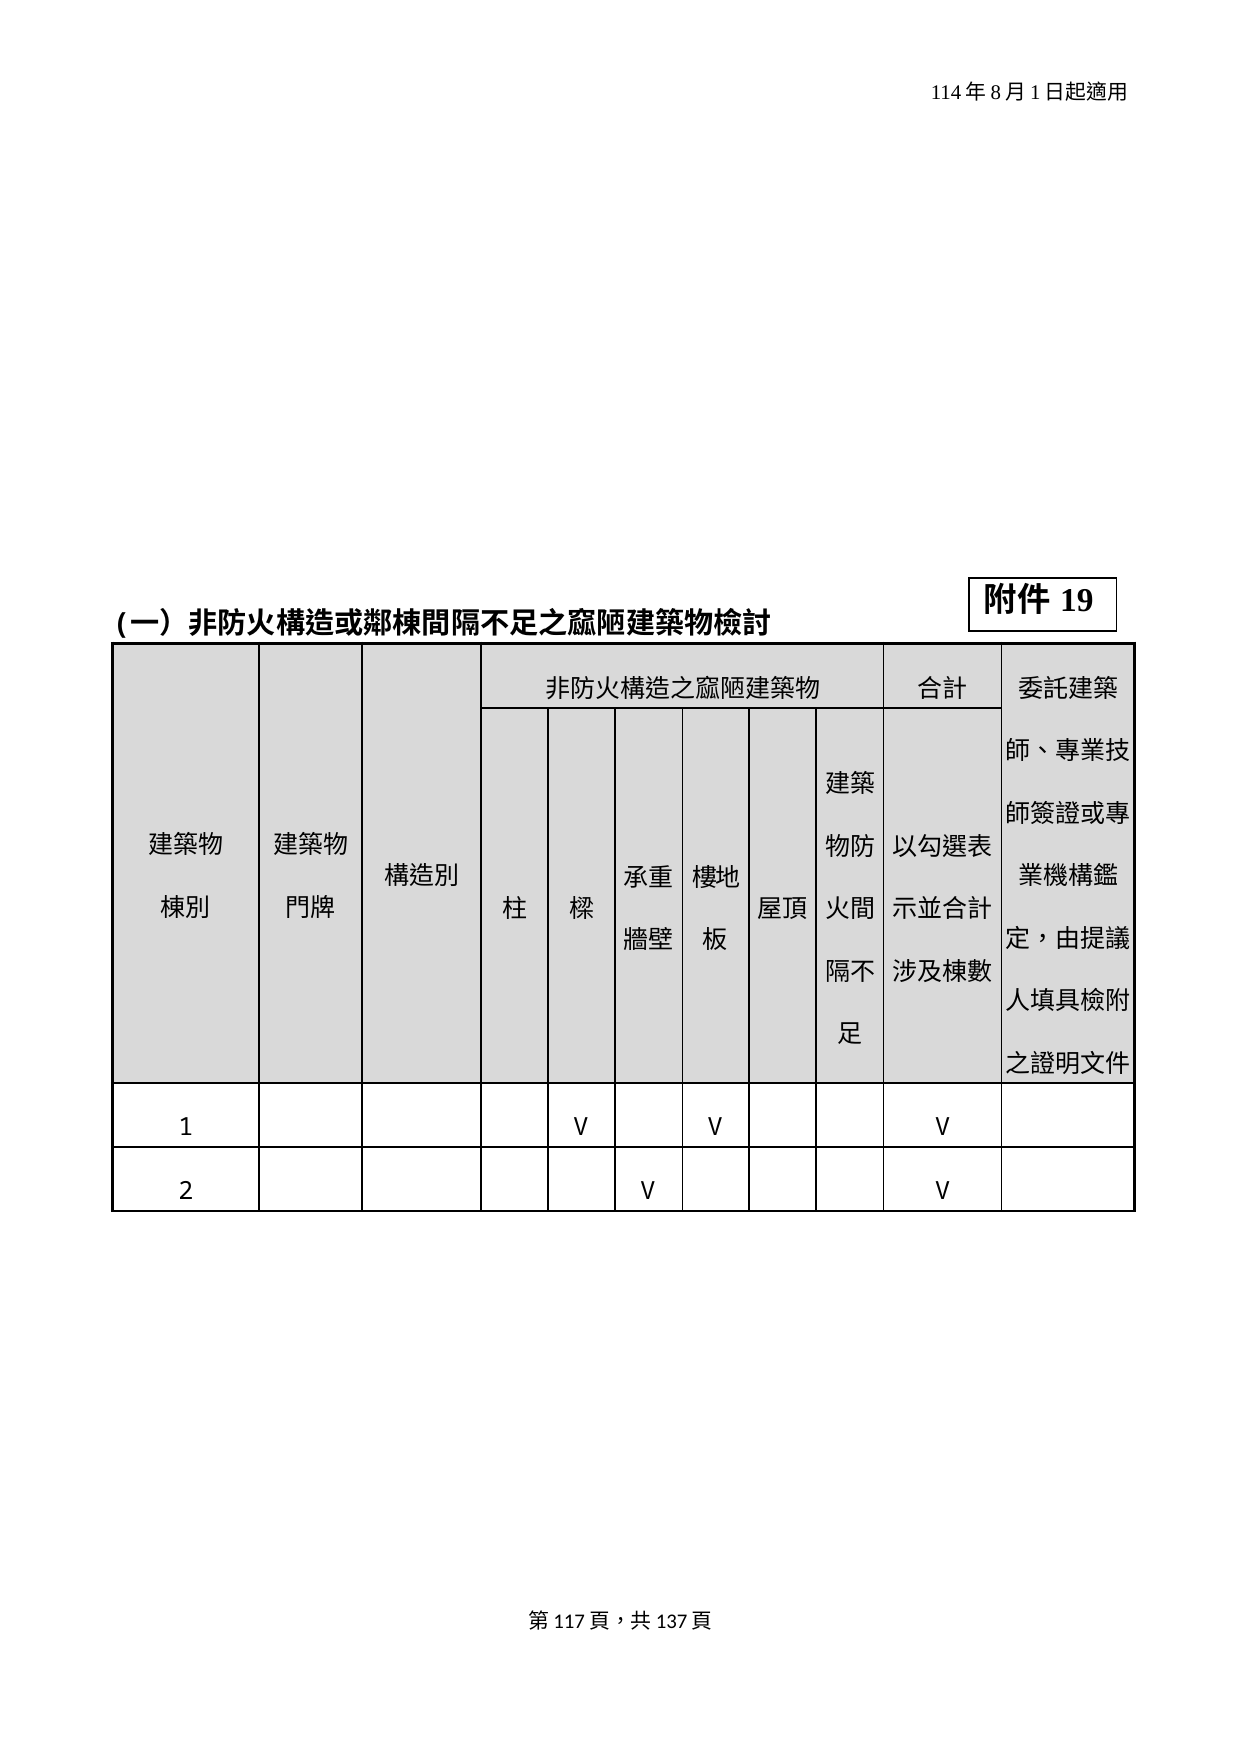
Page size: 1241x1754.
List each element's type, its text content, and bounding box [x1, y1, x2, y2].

table_cell 樑 [549, 709, 614, 1082]
table_cell [482, 1148, 547, 1210]
table_cell [616, 1084, 682, 1146]
table_cell [1002, 1084, 1133, 1146]
table_cell [750, 1148, 815, 1210]
table_cell V [884, 1148, 1001, 1210]
text (一）非防火構造或鄰棟間隔不足之窳陋建築物檢討 [112, 596, 1128, 642]
table_cell [482, 1084, 547, 1146]
table_cell [363, 1148, 480, 1210]
table_header 委託建築師、專業技師簽證或專業機構鑑定，由提議人填具檢附之證明文件 [1002, 645, 1133, 1082]
table_cell V [549, 1084, 614, 1146]
table_cell 2 [114, 1148, 258, 1210]
table_header 構造別 [363, 645, 480, 1082]
table_cell [549, 1148, 614, 1210]
table_cell 承重 牆壁 [616, 709, 682, 1082]
table_cell 樓地板 [683, 709, 748, 1082]
table_cell [363, 1084, 480, 1146]
table_cell V [683, 1084, 748, 1146]
table_header 建築物門牌 [260, 645, 361, 1082]
table_cell [817, 1084, 883, 1146]
table_cell 建築物防火間隔不足 [817, 709, 883, 1082]
table_cell [1002, 1148, 1133, 1210]
table_header 合計 [884, 645, 1001, 707]
table_cell [750, 1084, 815, 1146]
table_cell 1 [114, 1084, 258, 1146]
table_cell [260, 1084, 361, 1146]
table_cell [260, 1148, 361, 1210]
table_header 建築物 棟別 [114, 645, 258, 1082]
table_cell 屋頂 [750, 709, 815, 1082]
table_cell V [884, 1084, 1001, 1146]
table_cell 以勾選表示並合計涉及棟數 [884, 709, 1001, 1082]
table_cell [817, 1148, 883, 1210]
table_cell 柱 [482, 709, 547, 1082]
table_cell [683, 1148, 748, 1210]
table_cell V [616, 1148, 682, 1210]
table_header 非防火構造之窳陋建築物 [482, 645, 883, 707]
